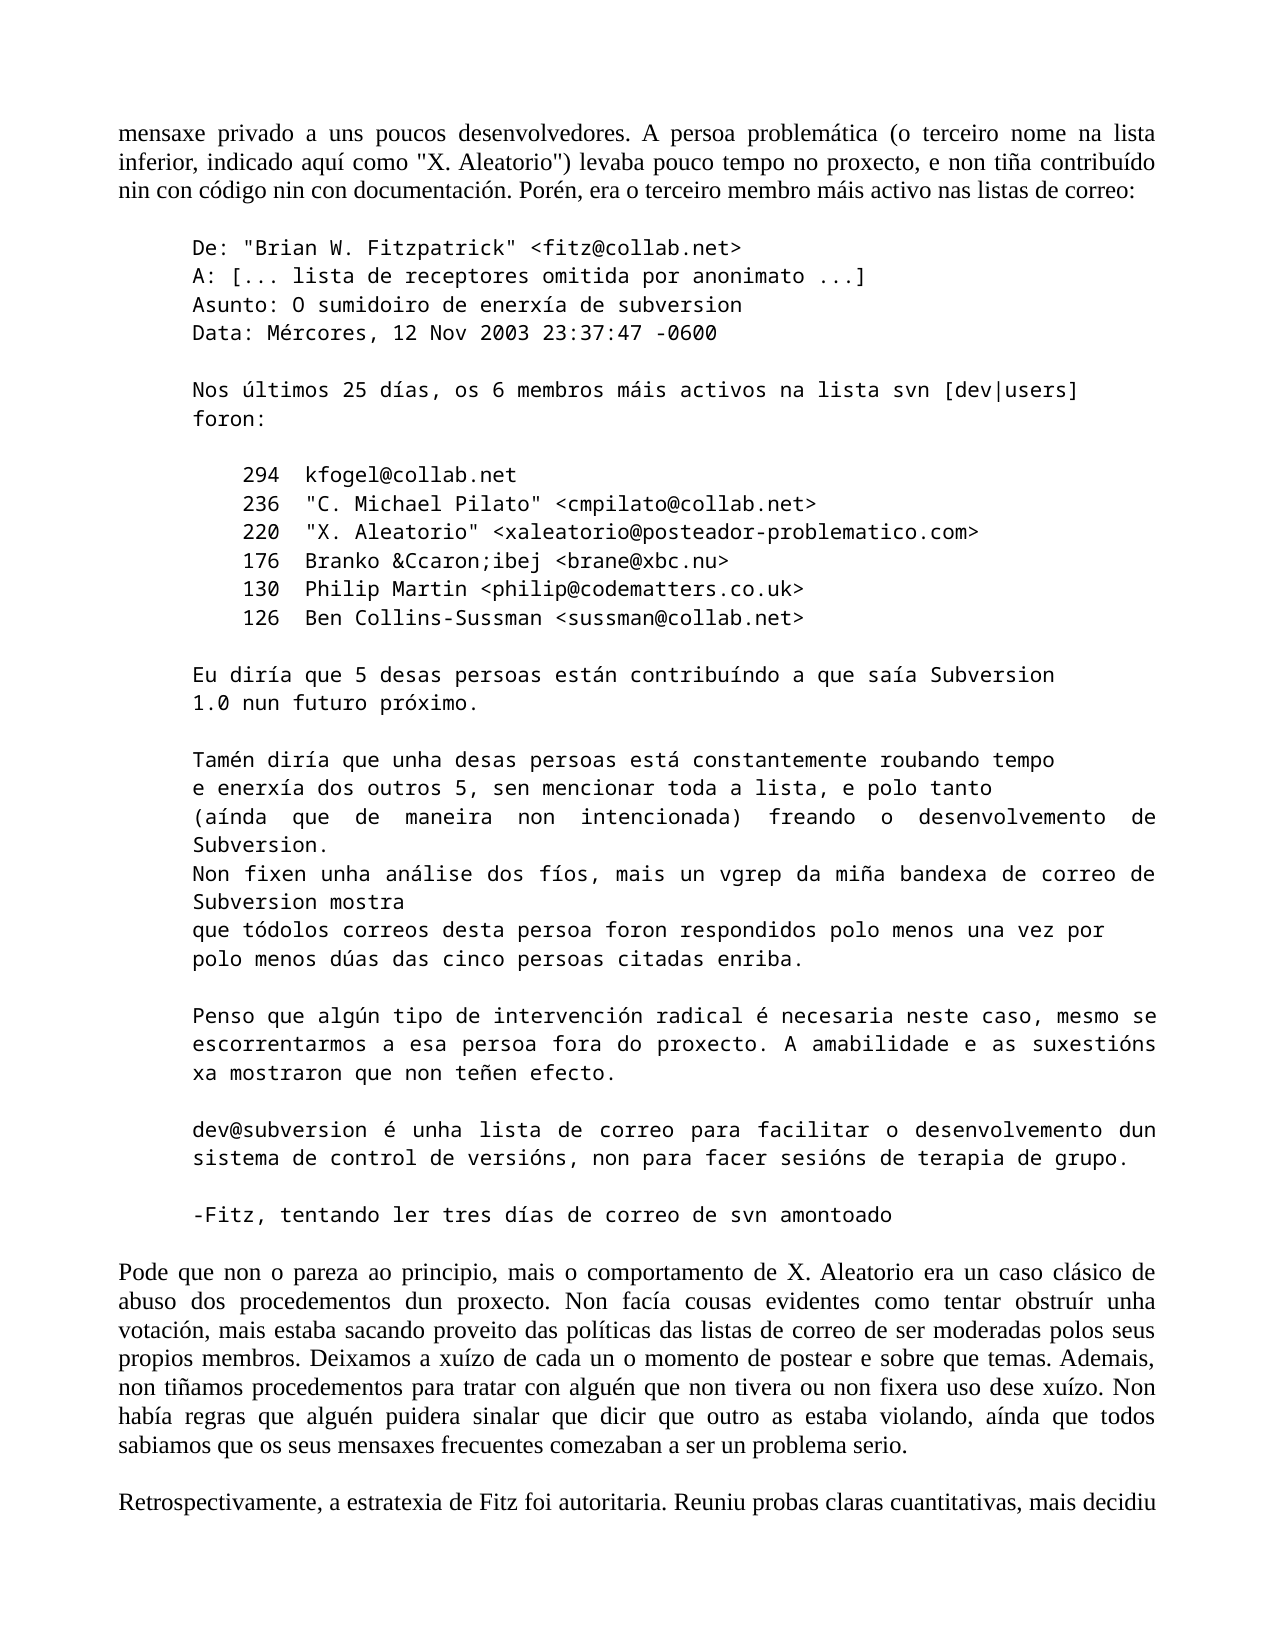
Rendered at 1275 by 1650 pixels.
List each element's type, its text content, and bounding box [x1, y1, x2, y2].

text Nos últimos 25 días, os 6 membros máis activos na lista svn [dev|users] [192, 375, 1157, 404]
text e enerxía dos outros 5, sen mencionar toda a lista, e polo tanto [192, 773, 1157, 802]
text Tamén diría que unha desas persoas está constantemente roubando tempo [192, 745, 1157, 773]
text foron: [192, 404, 1157, 432]
text Pode que non o pareza ao principio, mais o comportamento de X. Aleatorio era un caso clásico de abuso dos procedementos dun proxecto. Non facía cousas evidentes como tentar obstruír unha votación, mais estaba sacando proveito das políticas das listas de correo de ser moderadas polos seus propios membros. Deixamos a xuízo de cada un o momento de postear e sobre que temas. Ademais, non tiñamos procedementos para tratar con alguén que non tivera ou non fixera uso dese xuízo. Non había regras que alguén puidera sinalar que dicir que outro as estaba violando, aínda que todos sabiamos que os seus mensaxes frecuentes comezaban a ser un problema serio. [118, 1257, 1157, 1458]
text Retrospectivamente, a estratexia de Fitz foi autoritaria. Reuniu probas claras cuantitativas, mais decidiu [118, 1487, 1157, 1516]
text polo menos dúas das cinco persoas citadas enriba. [192, 944, 1157, 972]
text (aínda que de maneira non intencionada) freando o desenvolvemento de Subversion. [192, 802, 1157, 859]
text Data: Mércores, 12 Nov 2003 23:37:47 -0600 [192, 318, 1157, 347]
text A: [... lista de receptores omitida por anonimato ...] [192, 262, 1157, 290]
text mensaxe privado a uns poucos desenvolvedores. A persoa problemática (o terceiro nome na lista inferior, indicado aquí como "X. Aleatorio") levaba pouco tempo no proxecto, e non tiña contribuído nin con código nin con documentación. Porén, era o terceiro membro máis activo nas listas de correo: [118, 118, 1157, 204]
text Eu diría que 5 desas persoas están contribuíndo a que saía Subversion [192, 660, 1157, 688]
text 1.0 nun futuro próximo. [192, 688, 1157, 717]
text Penso que algún tipo de intervención radical é necesaria neste caso, mesmo se escorrentarmos a esa persoa fora do proxecto. A amabilidade e as suxestións xa mostraron que non teñen efecto. [192, 1001, 1157, 1086]
text que tódolos correos desta persoa foron respondidos polo menos una vez por [192, 916, 1157, 944]
text Asunto: O sumidoiro de enerxía de subversion [192, 290, 1157, 318]
text 294 kfogel@collab.net [192, 461, 1157, 489]
text 236 "C. Michael Pilato" <cmpilato@collab.net> [192, 489, 1157, 517]
text 126 Ben Collins-Sussman <sussman@collab.net> [192, 603, 1157, 631]
text 130 Philip Martin <philip@codematters.co.uk> [192, 574, 1157, 603]
text 176 Branko &Ccaron;ibej <brane@xbc.nu> [192, 546, 1157, 574]
text -Fitz, tentando ler tres días de correo de svn amontoado [192, 1200, 1157, 1228]
text 220 "X. Aleatorio" <xaleatorio@posteador-problematico.com> [192, 517, 1157, 546]
text dev@subversion é unha lista de correo para facilitar o desenvolvemento dun sistema de control de versións, non para facer sesións de terapia de grupo. [192, 1115, 1157, 1172]
text De: "Brian W. Fitzpatrick" <fitz@collab.net> [192, 233, 1157, 262]
text Non fixen unha análise dos fíos, mais un vgrep da miña bandexa de correo de Subversion mostra [192, 859, 1157, 916]
